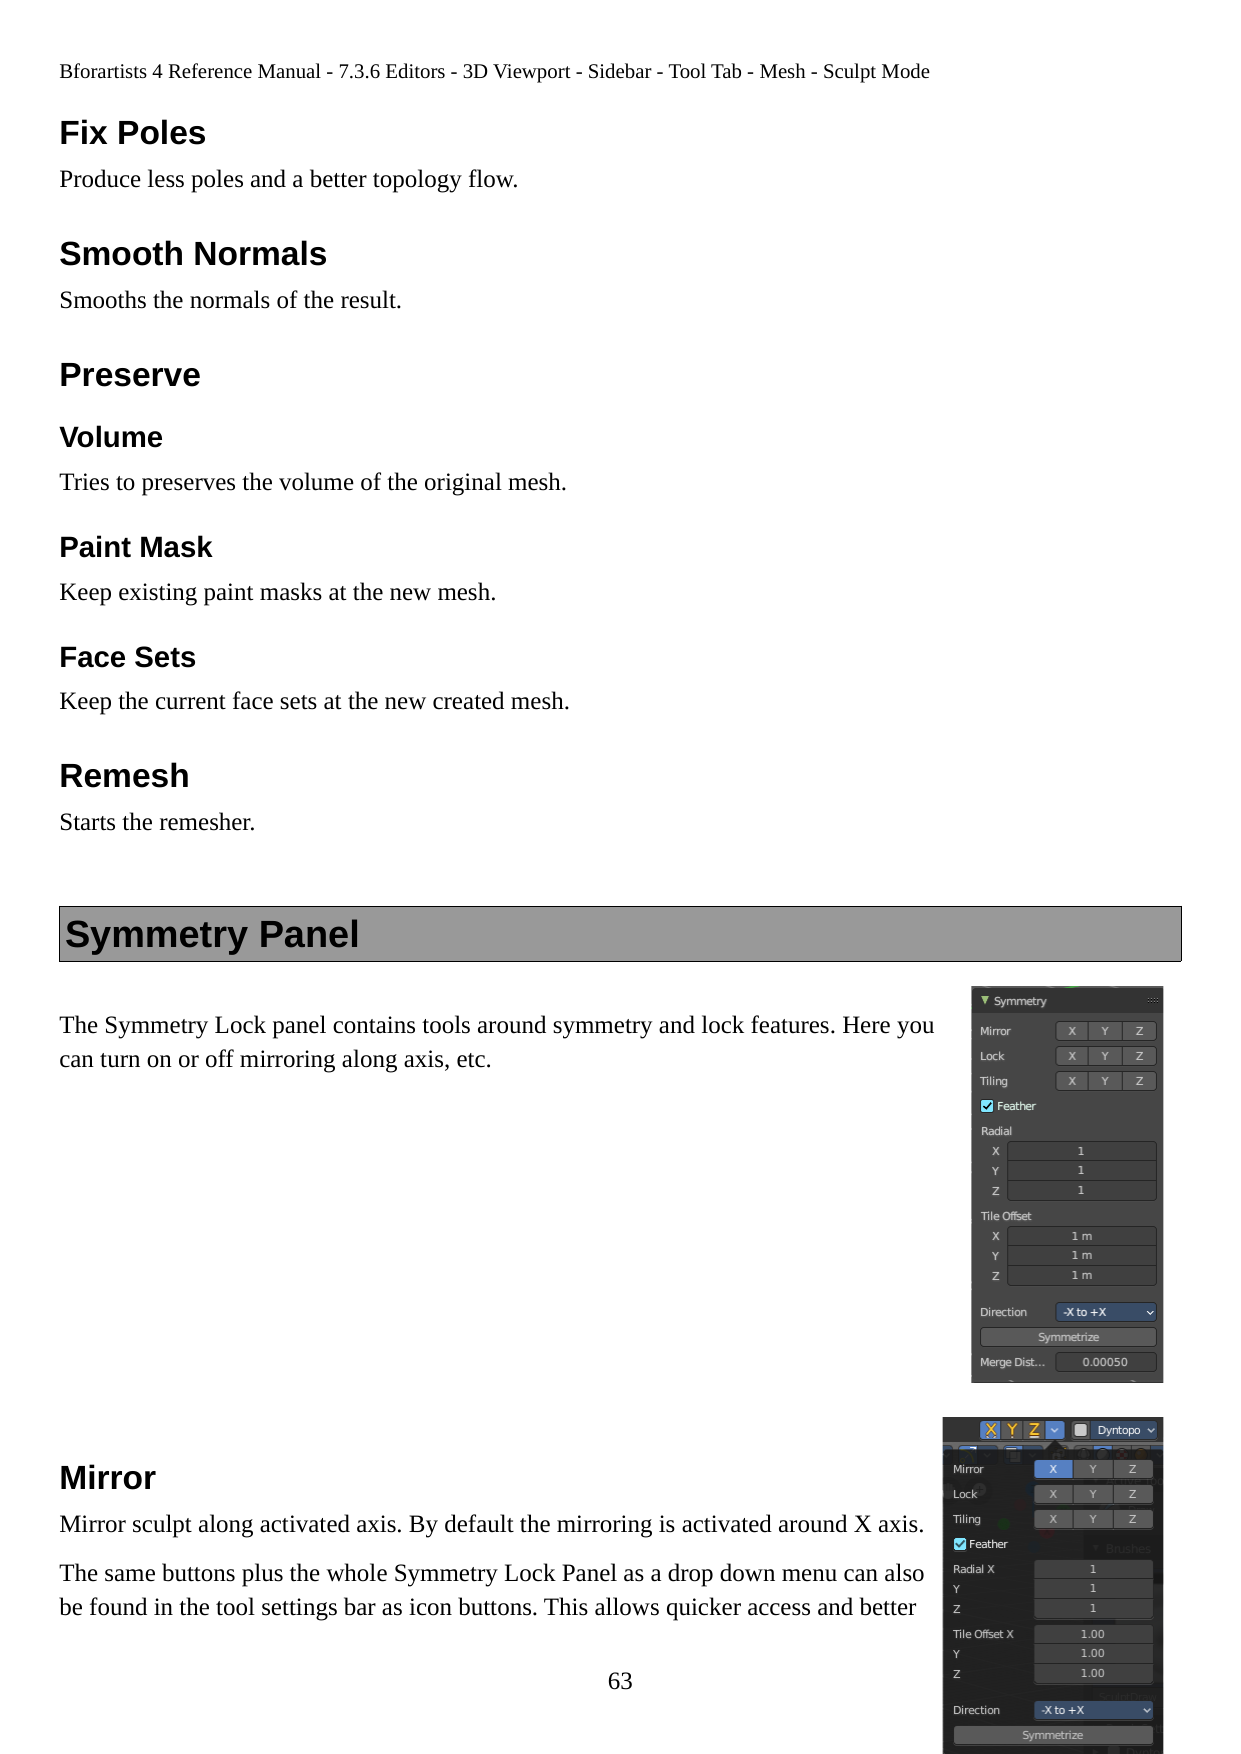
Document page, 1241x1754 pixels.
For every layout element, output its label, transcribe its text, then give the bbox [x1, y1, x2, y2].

text Mirror sculpt along activated axis. By default the mirroring is activated around X axis. [59, 1509, 942, 1538]
subtitle [1164, 1458, 1181, 1496]
table_header Symmetry Panel [60, 907, 1181, 961]
subtitle Smooth Normals [59, 234, 1181, 272]
text The Symmetry Lock panel contains tools around symmetry and lock features. Here you can turn on or off mirroring along axis, etc. [59, 1010, 971, 1073]
text Keep the current face sets at the new created mesh. [59, 686, 1181, 715]
picture [971, 986, 1164, 1383]
text Starts the remesher. [59, 807, 1181, 836]
subtitle Face Sets [59, 640, 1181, 674]
subtitle Volume [59, 420, 1181, 454]
subtitle Preserve [59, 355, 1181, 393]
picture [942, 1417, 1164, 1754]
text Smooths the normals of the result. [59, 285, 1181, 313]
subtitle Mirror [59, 1458, 942, 1496]
text Keep existing paint masks at the new mesh. [59, 577, 1181, 605]
text Tries to preserves the volume of the original mesh. [59, 467, 1181, 495]
text The same buttons plus the whole Symmetry Lock Panel as a drop down menu can also be found in the tool settings bar as icon buttons. This allows quicker access and better [59, 1558, 942, 1621]
subtitle Paint Mask [59, 530, 1181, 564]
subtitle Fix Poles [59, 113, 1181, 151]
subtitle Remesh [59, 756, 1181, 795]
text Produce less poles and a better topology flow. [59, 164, 1181, 192]
